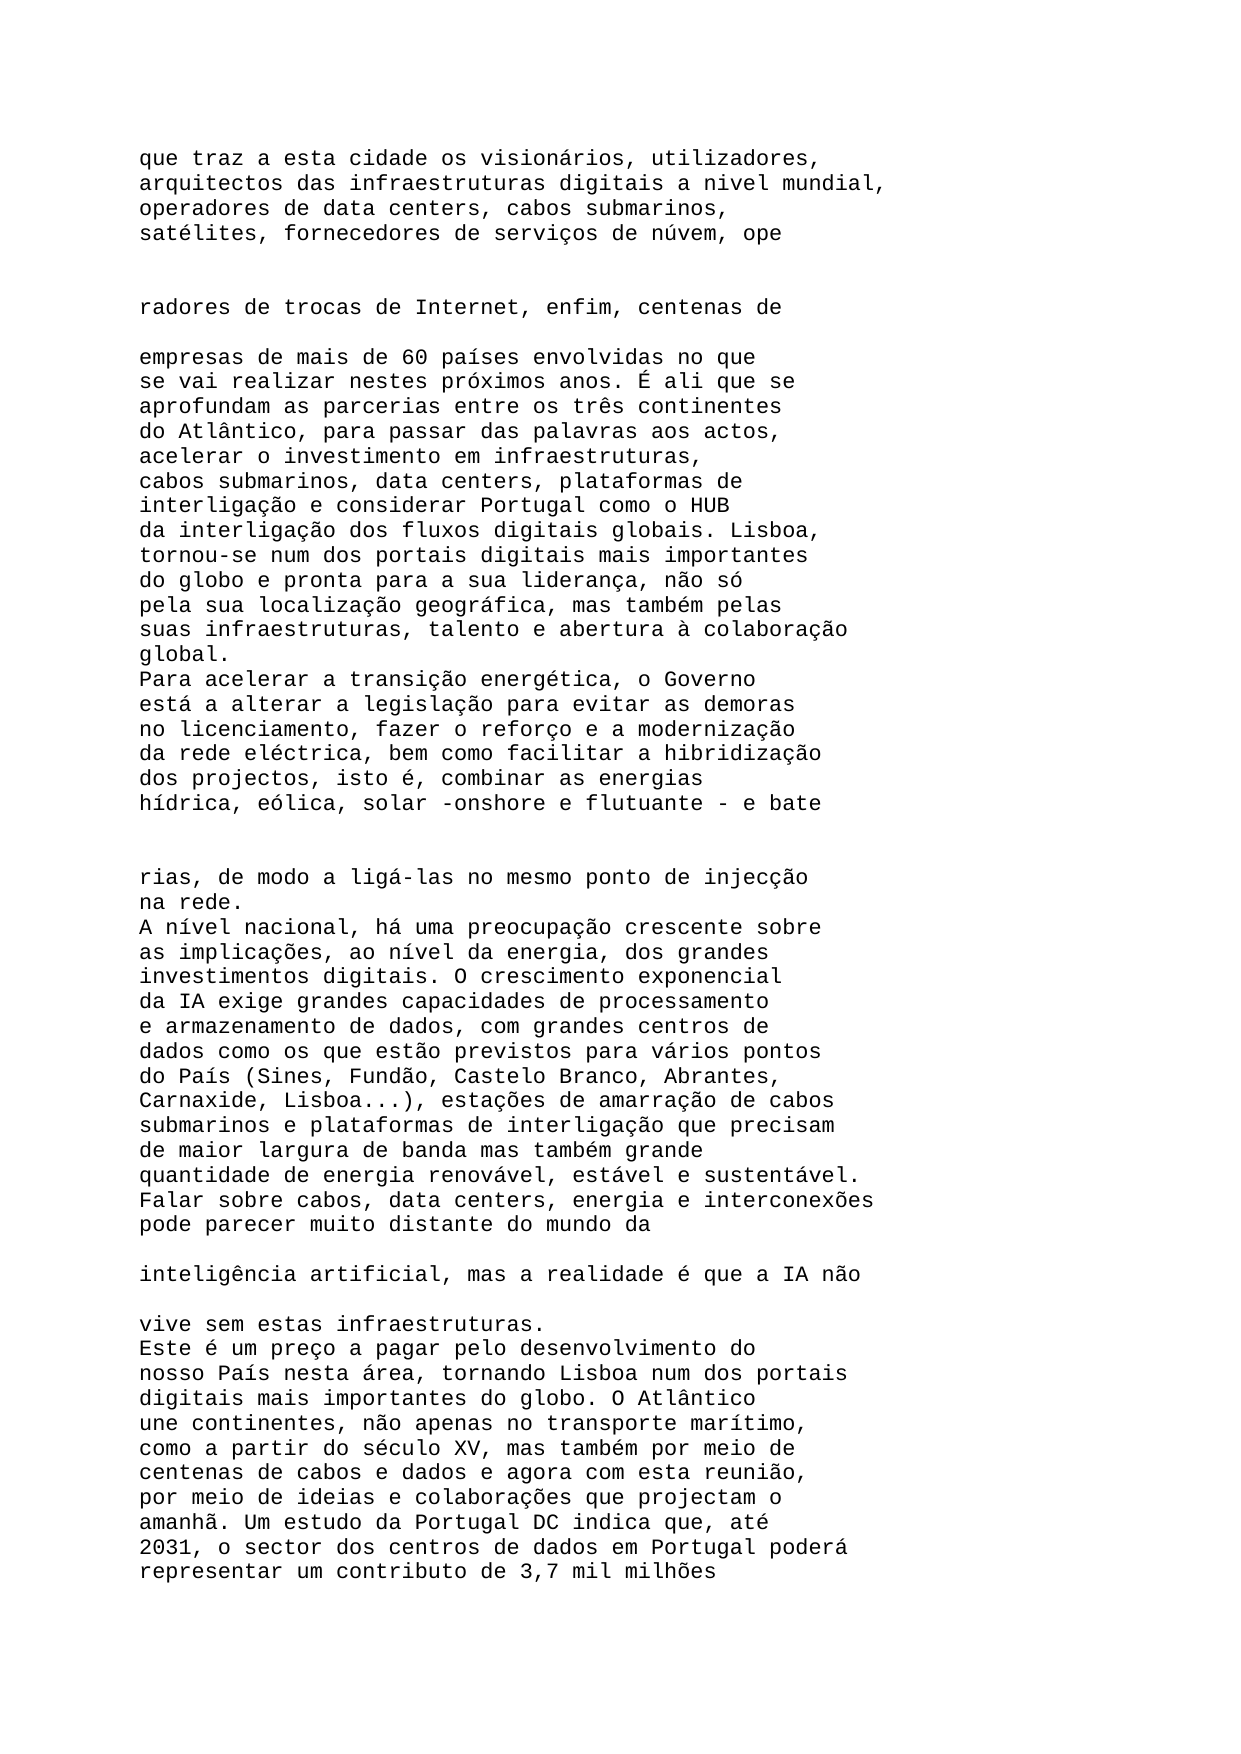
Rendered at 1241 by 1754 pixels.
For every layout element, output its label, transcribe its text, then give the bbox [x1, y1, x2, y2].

text Para acelerar a transição energética, o Governo [139, 668, 1101, 693]
text Este é um preço a pagar pelo desenvolvimento do [139, 1338, 1101, 1362]
text suas infraestruturas, talento e abertura à colaboração [139, 619, 1101, 643]
text vive sem estas infraestruturas. [139, 1313, 1101, 1338]
text dados como os que estão previstos para vários pontos [139, 1040, 1101, 1065]
text global. [139, 643, 1101, 668]
text operadores de data centers, cabos submarinos, [139, 197, 1101, 222]
text inteligência artificial, mas a realidade é que a IA não [139, 1263, 1101, 1288]
text dos projectos, isto é, combinar as energias [139, 767, 1101, 792]
text está a alterar a legislação para evitar as demoras [139, 693, 1101, 718]
text radores de trocas de Internet, enfim, centenas de [139, 296, 1101, 321]
text nosso País nesta área, tornando Lisboa num dos portais [139, 1362, 1101, 1387]
text A nível nacional, há uma preocupação crescente sobre [139, 916, 1101, 941]
text se vai realizar nestes próximos anos. É ali que se [139, 371, 1101, 396]
text hídrica, eólica, solar -onshore e flutuante - e bate [139, 792, 1101, 817]
text e armazenamento de dados, com grandes centros de [139, 1015, 1101, 1040]
text da interligação dos fluxos digitais globais. Lisboa, [139, 519, 1101, 544]
text quantidade de energia renovável, estável e sustentável. [139, 1164, 1101, 1189]
text do globo e pronta para a sua liderança, não só [139, 569, 1101, 594]
text Carnaxide, Lisboa...), estações de amarração de cabos [139, 1090, 1101, 1114]
text 2031, o sector dos centros de dados em Portugal poderá [139, 1536, 1101, 1561]
text acelerar o investimento em infraestruturas, [139, 445, 1101, 470]
text por meio de ideias e colaborações que projectam o [139, 1486, 1101, 1511]
text as implicações, ao nível da energia, dos grandes [139, 941, 1101, 966]
text da rede eléctrica, bem como facilitar a hibridização [139, 743, 1101, 767]
text pode parecer muito distante do mundo da [139, 1214, 1101, 1238]
text cabos submarinos, data centers, plataformas de [139, 470, 1101, 495]
text como a partir do século XV, mas também por meio de [139, 1437, 1101, 1462]
text do Atlântico, para passar das palavras aos actos, [139, 420, 1101, 445]
text no licenciamento, fazer o reforço e a modernização [139, 718, 1101, 743]
text tornou-se num dos portais digitais mais importantes [139, 544, 1101, 569]
text de maior largura de banda mas também grande [139, 1139, 1101, 1164]
text arquitectos das infraestruturas digitais a nivel mundial, [139, 172, 1101, 197]
text representar um contributo de 3,7 mil milhões [139, 1561, 1101, 1586]
text une continentes, não apenas no transporte marítimo, [139, 1412, 1101, 1437]
text satélites, fornecedores de serviços de núvem, ope [139, 222, 1101, 247]
text pela sua localização geográfica, mas também pelas [139, 594, 1101, 619]
text centenas de cabos e dados e agora com esta reunião, [139, 1462, 1101, 1486]
text digitais mais importantes do globo. O Atlântico [139, 1387, 1101, 1412]
text submarinos e plataformas de interligação que precisam [139, 1114, 1101, 1139]
text amanhã. Um estudo da Portugal DC indica que, até [139, 1511, 1101, 1536]
text investimentos digitais. O crescimento exponencial [139, 966, 1101, 991]
text da IA exige grandes capacidades de processamento [139, 991, 1101, 1015]
text do País (Sines, Fundão, Castelo Branco, Abrantes, [139, 1065, 1101, 1090]
text rias, de modo a ligá-las no mesmo ponto de injecção [139, 867, 1101, 891]
text que traz a esta cidade os visionários, utilizadores, [139, 148, 1101, 172]
text na rede. [139, 891, 1101, 916]
text empresas de mais de 60 países envolvidas no que [139, 346, 1101, 371]
text interligação e considerar Portugal como o HUB [139, 495, 1101, 519]
text Falar sobre cabos, data centers, energia e interconexões [139, 1189, 1101, 1214]
text aprofundam as parcerias entre os três continentes [139, 396, 1101, 420]
